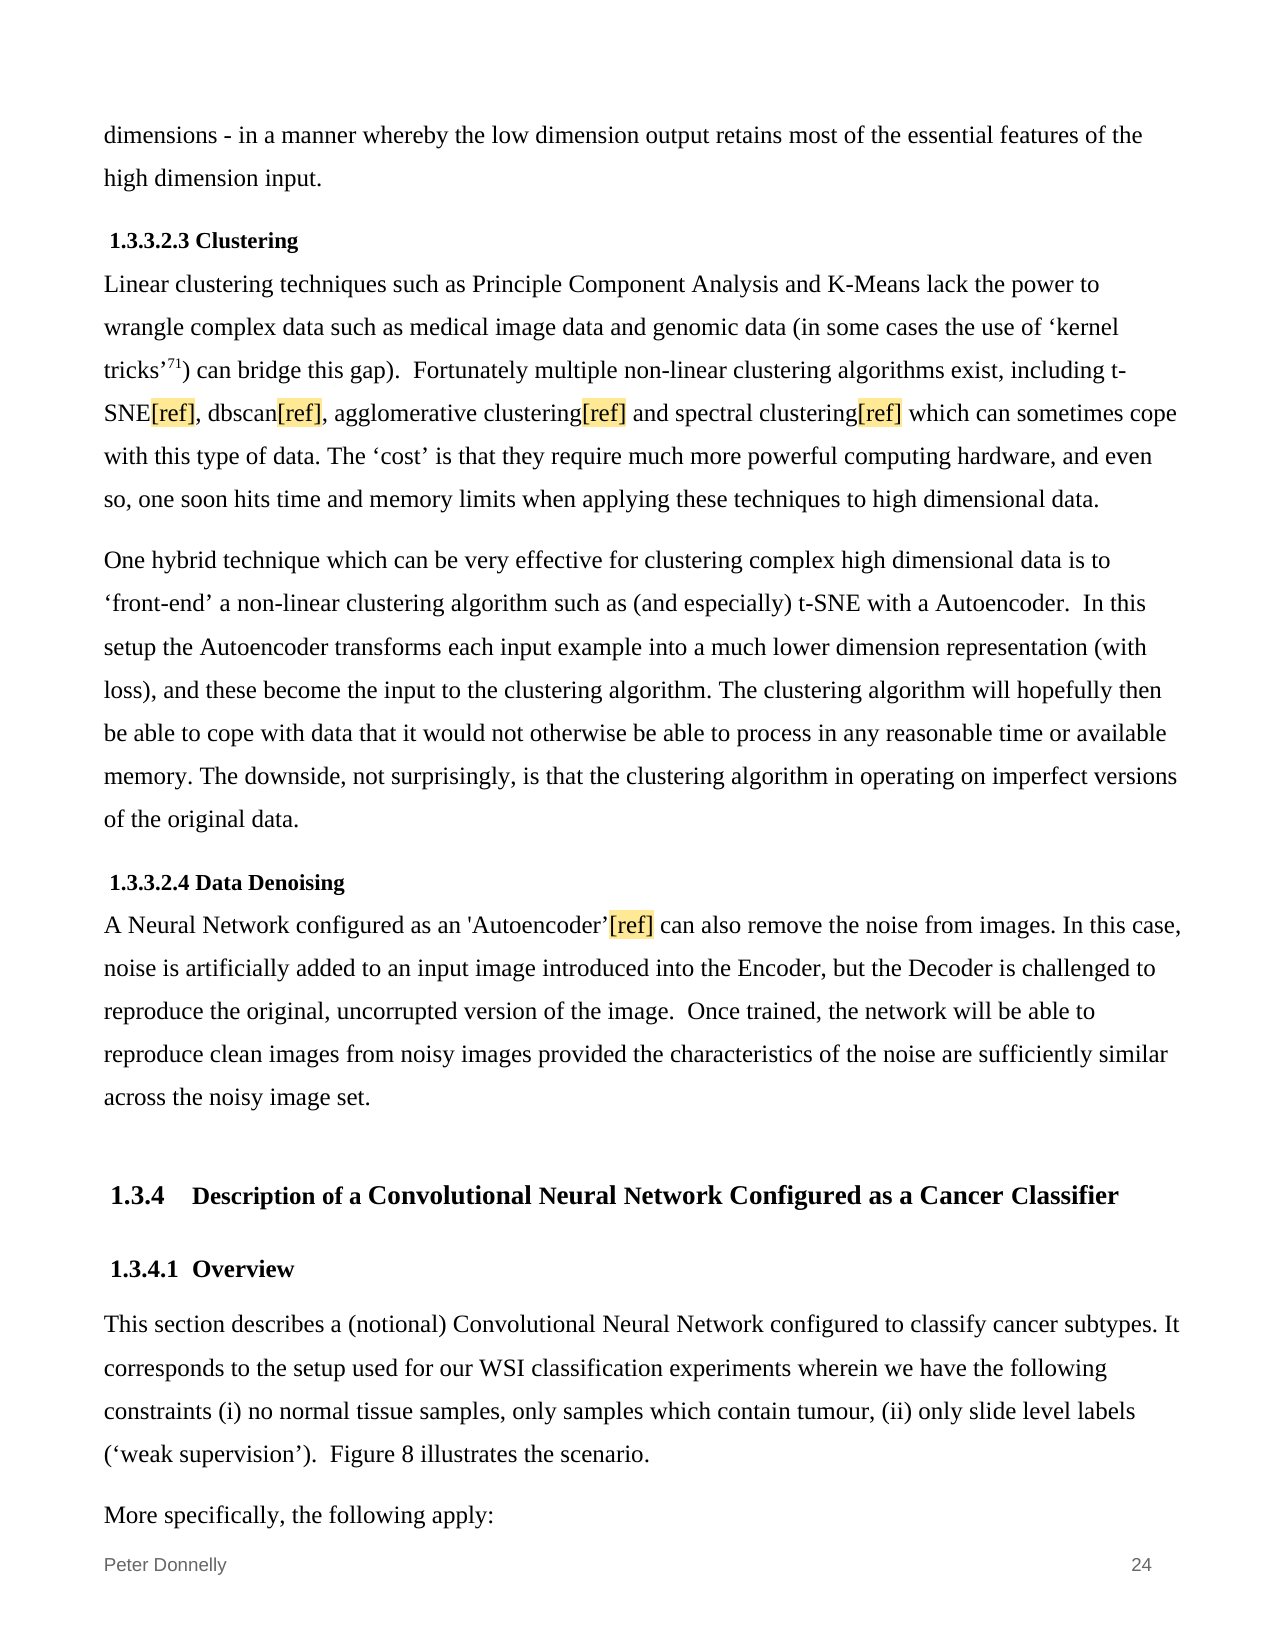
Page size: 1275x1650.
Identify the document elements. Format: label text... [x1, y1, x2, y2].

subtitle Overview [103, 1254, 1181, 1283]
subtitle Data Denoising [103, 868, 1181, 895]
text A Neural Network configured as an 'Autoencoder’[ref] can also remove the noise from images. In this case, noise is artificially added to an input image introduced into the Encoder, but the Decoder is challenged to reproduce the original, uncorrupted version of the image. Once trained, the network will be able to reproduce clean images from noisy images provided the characteristics of the noise are sufficiently similar across the noisy image set. [103, 910, 1181, 1111]
subtitle Description of a Convolutional Neural Network Configured as a Cancer Classifier [103, 1179, 1181, 1210]
text Linear clustering techniques such as Principle Component Analysis and K-Means lack the power to wrangle complex data such as medical image data and genomic data (in some cases the use of ‘kernel tricks’) can bridge this gap). Fortunately multiple non-linear clustering algorithms exist, including t-SNE[ref], dbscan[ref], agglomerative clustering[ref] and spectral clustering[ref] which can sometimes cope with this type of data. The ‘cost’ is that they require much more powerful computing hardware, and even so, one soon hits time and memory limits when applying these techniques to high dimensional data. [103, 269, 1181, 513]
text More specifically, the following apply: [103, 1500, 1181, 1528]
text dimensions - in a manner whereby the low dimension output retains most of the essential features of the high dimension input. [103, 120, 1181, 192]
text This section describes a (notional) Convolutional Neural Network configured to classify cancer subtypes. It corresponds to the setup used for our WSI classification experiments wherein we have the following constraints (i) no normal tissue samples, only samples which contain tumour, (ii) only slide level labels (‘weak supervision’). Figure 8 illustrates the scenario. [103, 1309, 1181, 1468]
subtitle Clustering [103, 227, 1181, 254]
text One hybrid technique which can be very effective for clustering complex high dimensional data is to ‘front-end’ a non-linear clustering algorithm such as (and especially) t-SNE with a Autoencoder. In this setup the Autoencoder transforms each input example into a much lower dimension representation (with loss), and these become the input to the clustering algorithm. The clustering algorithm will hopefully then be able to cope with data that it would not otherwise be able to process in any reasonable time or available memory. The downside, not surprisingly, is that the clustering algorithm in operating on imperfect versions of the original data. [103, 545, 1181, 833]
